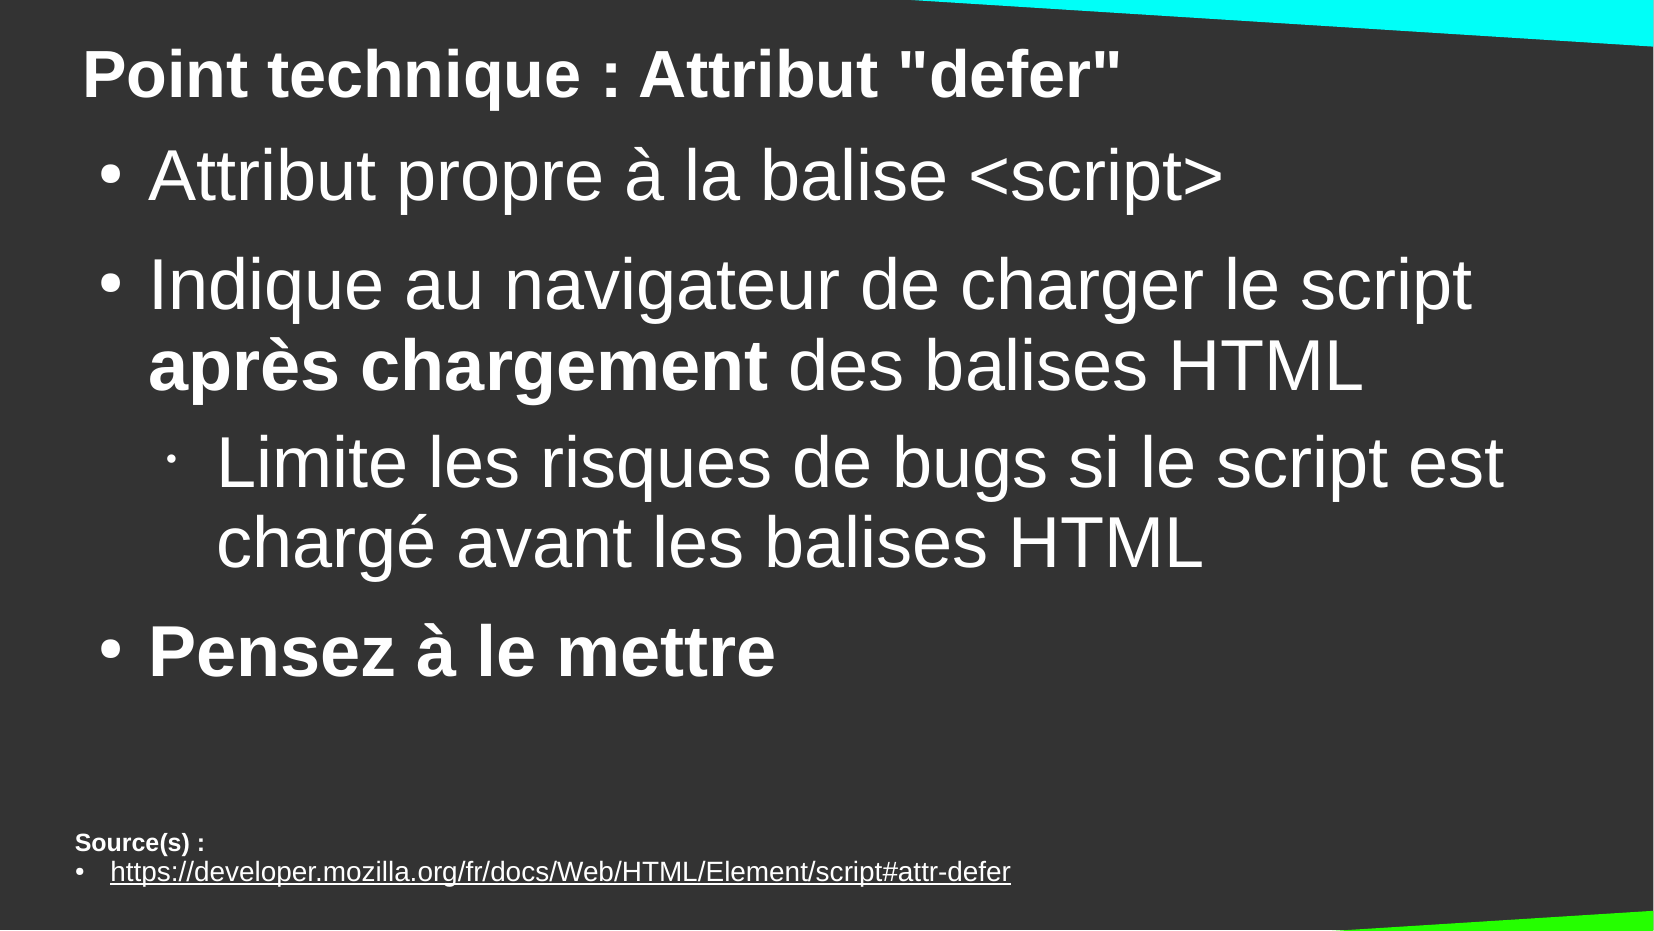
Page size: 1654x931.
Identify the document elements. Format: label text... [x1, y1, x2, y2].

list Attribut propre à la balise <script> Indique au navigateur de charger le script après chargement des balises HTML Limite les risques de bugs si le script est chargé avant les balises HTML Pensez à le mettre [80, 135, 1620, 697]
text_box Source(s) : https://developer.mozilla.org/fr/docs/Web/HTML/Element/script#attr-defer [60, 821, 1583, 920]
text_box [1332, 910, 1654, 931]
text_box [911, 0, 1654, 47]
title Point technique : Attribut "defer" [82, 37, 1571, 114]
